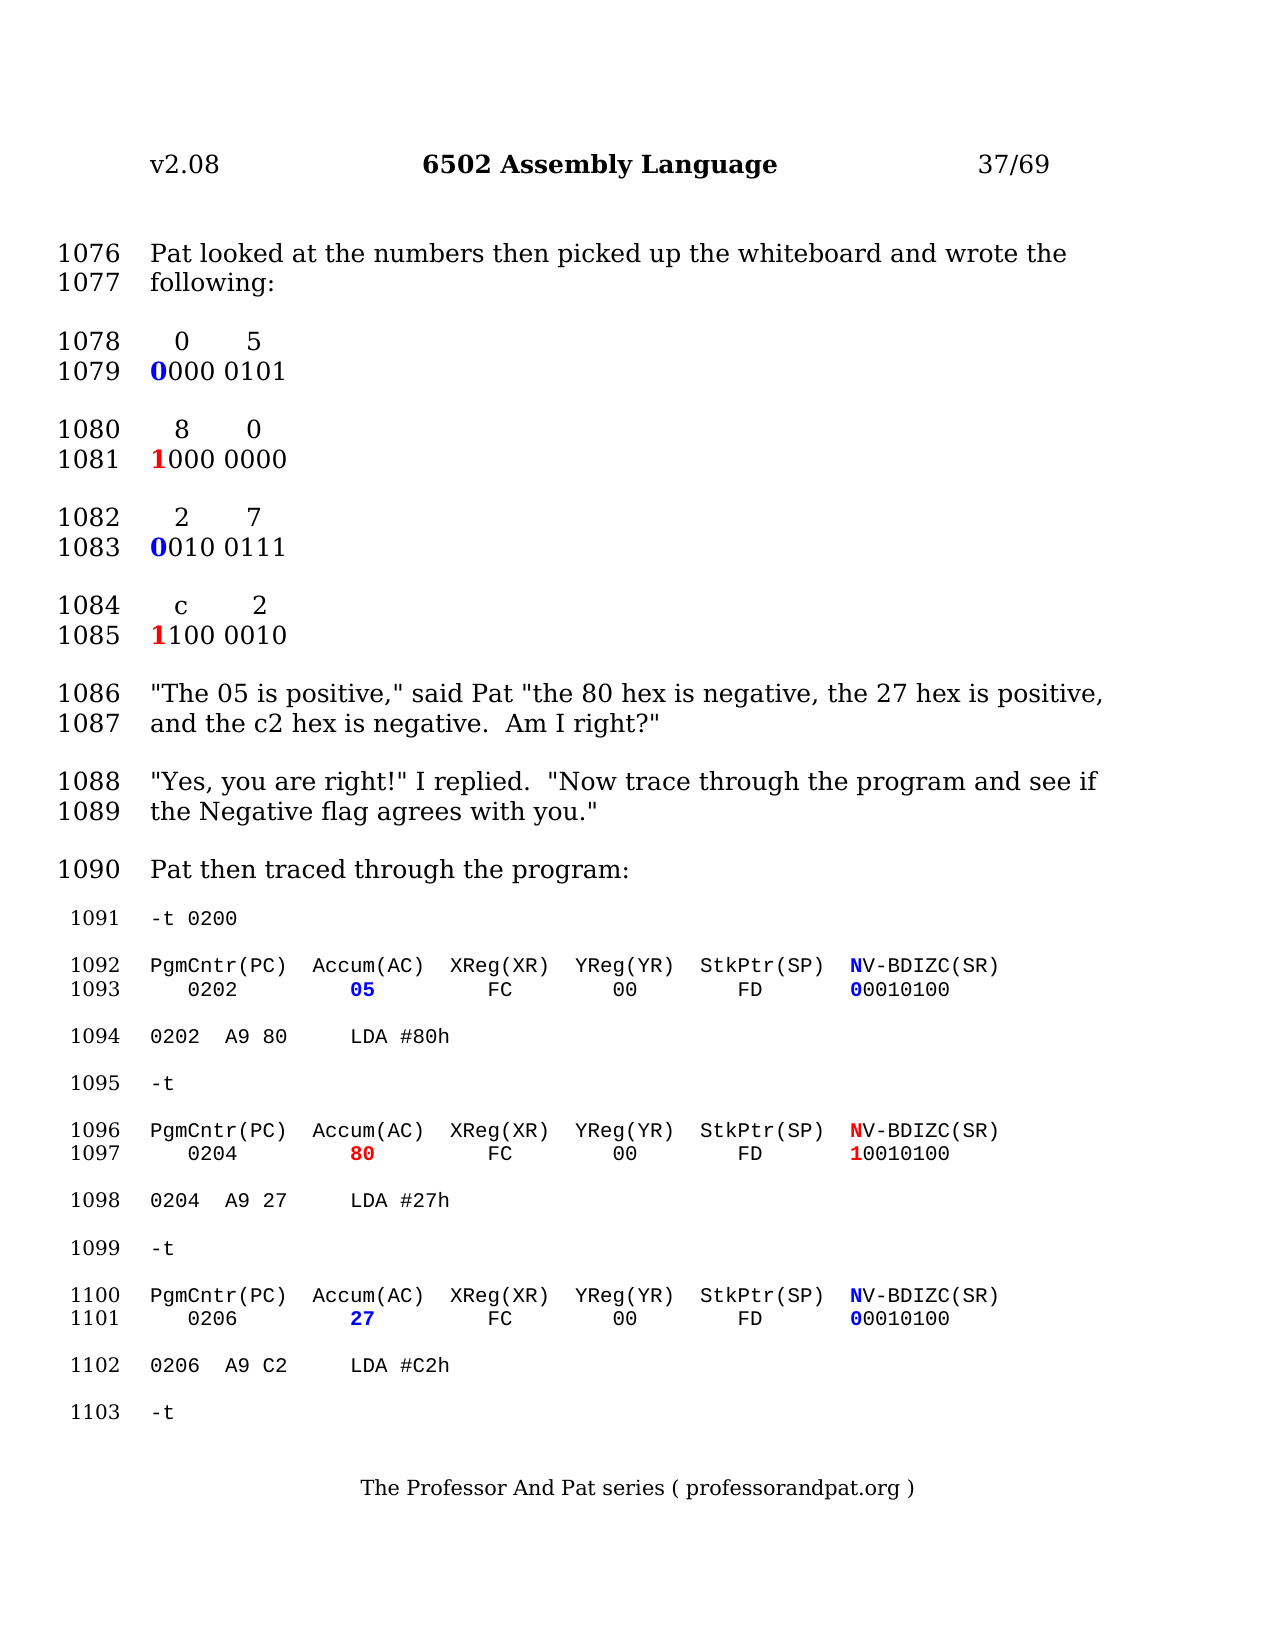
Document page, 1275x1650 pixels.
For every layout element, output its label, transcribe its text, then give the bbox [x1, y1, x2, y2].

text -t [150, 1238, 1125, 1261]
text Pat then traced through the program: [150, 855, 1125, 884]
text -t 0200 [150, 908, 1125, 932]
text -t [150, 1073, 1125, 1096]
text PgmCntr(PC) Accum(AC) XReg(XR) YReg(YR) StkPtr(SP) NV-BDIZC(SR) [150, 1285, 1125, 1308]
text 0202 05 FC 00 FD 00010100 [150, 979, 1125, 1002]
text "The 05 is positive," said Pat "the 80 hex is negative, the 27 hex is positive, and the c2 hex is negative. Am I right?" [150, 679, 1125, 738]
text 0206 27 FC 00 FD 00010100 [150, 1308, 1125, 1332]
text 1000 0000 [150, 444, 1125, 474]
text 2 7 [150, 503, 1125, 533]
text 0204 A9 27 LDA #27h [150, 1191, 1125, 1214]
text -t [150, 1402, 1125, 1426]
text 0000 0101 [150, 356, 1125, 386]
text PgmCntr(PC) Accum(AC) XReg(XR) YReg(YR) StkPtr(SP) NV-BDIZC(SR) [150, 955, 1125, 979]
text 1100 0010 [150, 621, 1125, 650]
text "Yes, you are right!" I replied. "Now trace through the program and see if the Negative flag agrees with you." [150, 767, 1125, 826]
text 0202 A9 80 LDA #80h [150, 1026, 1125, 1049]
text 8 0 [150, 415, 1125, 444]
text PgmCntr(PC) Accum(AC) XReg(XR) YReg(YR) StkPtr(SP) NV-BDIZC(SR) [150, 1120, 1125, 1143]
text c 2 [150, 591, 1125, 621]
text 0 5 [150, 327, 1125, 356]
text 0010 0111 [150, 533, 1125, 562]
text 0206 A9 C2 LDA #C2h [150, 1355, 1125, 1379]
text Pat looked at the numbers then picked up the whiteboard and wrote the following: [150, 239, 1125, 298]
text 0204 80 FC 00 FD 10010100 [150, 1143, 1125, 1167]
